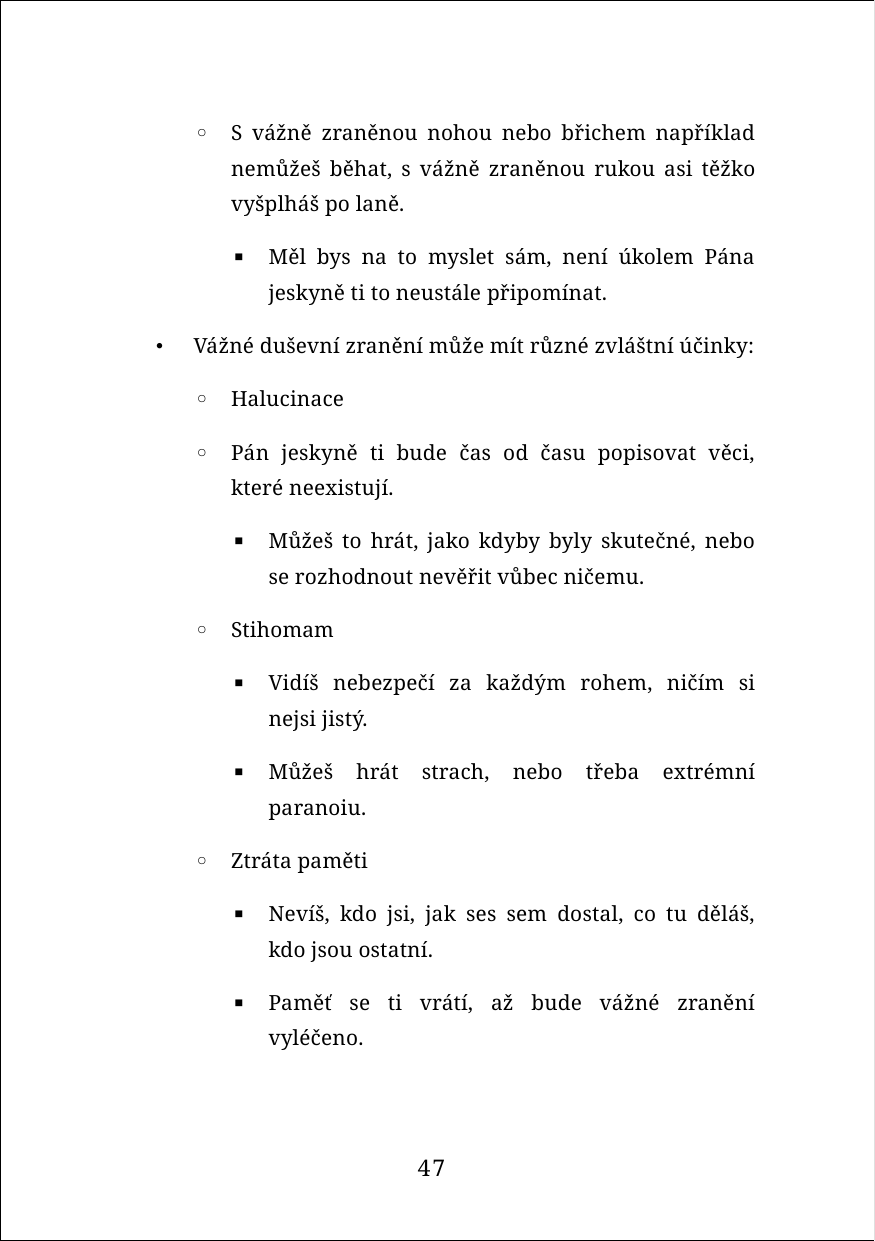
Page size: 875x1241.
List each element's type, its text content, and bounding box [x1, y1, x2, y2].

list Paměť se ti vrátí, až bude vážné zranění vyléčeno. [231, 988, 756, 1052]
list Můžeš hrát strach, nebo třeba extrémní paranoiu. [231, 757, 756, 821]
list Halucinace [193, 384, 756, 413]
list Ztráta paměti [193, 846, 756, 874]
list Můžeš to hrát, jako kdyby byly skutečné, nebo se rozhodnout nevěřit vůbec ničemu. [231, 526, 756, 590]
list Vážné duševní zranění může mít různé zvláštní účinky: [156, 331, 756, 360]
list Pán jeskyně ti bude čas od času popisovat věci, které neexistují. [193, 438, 756, 502]
list Nevíš, kdo jsi, jak ses sem dostal, co tu děláš, kdo jsou ostatní. [231, 899, 756, 963]
list Vidíš nebezpečí za každým rohem, ničím si nejsi jistý. [231, 668, 756, 732]
list Stihomam [193, 615, 756, 644]
list Měl bys na to myslet sám, není úkolem Pána jeskyně ti to neustále připomínat. [231, 242, 756, 306]
list S vážně zraněnou nohou nebo břichem například nemůžeš běhat, s vážně zraněnou rukou asi těžko vyšplháš po laně. [193, 118, 756, 218]
